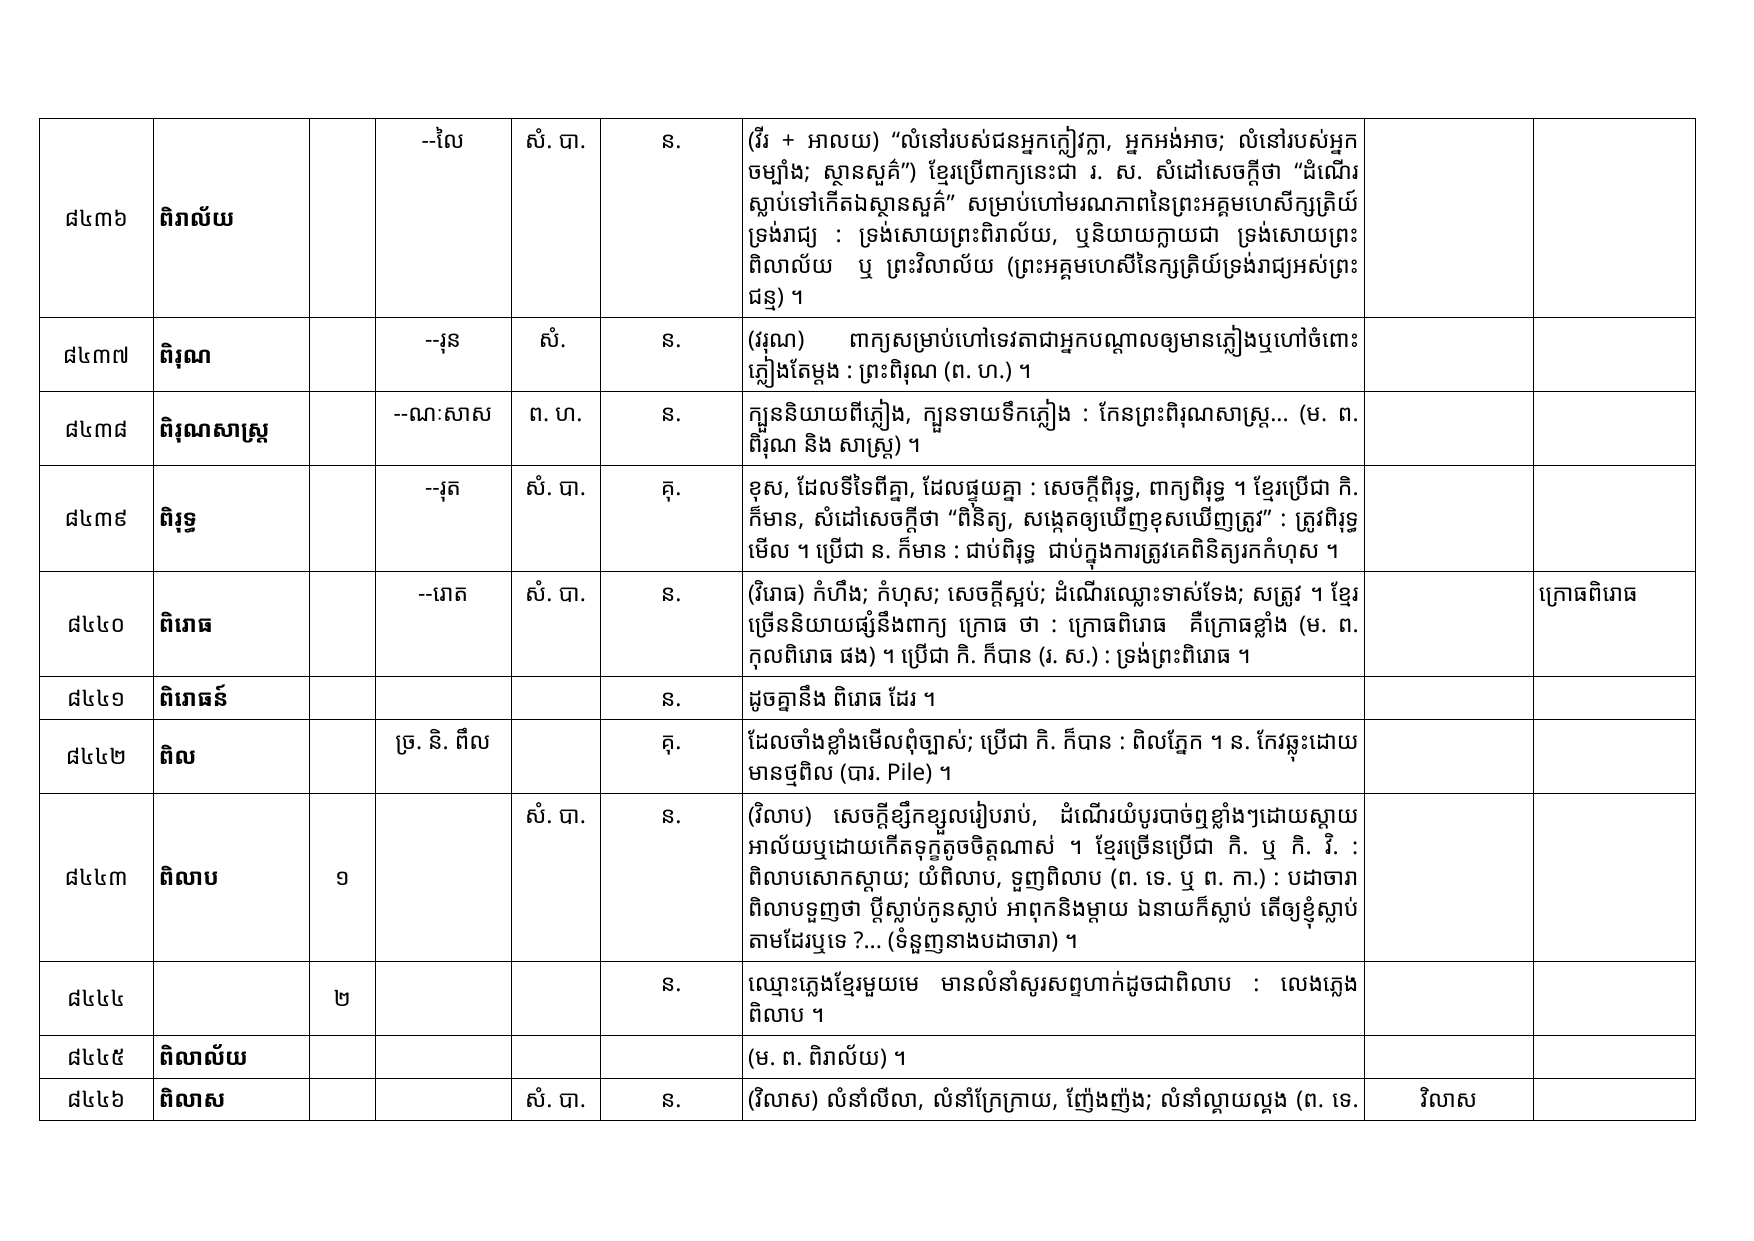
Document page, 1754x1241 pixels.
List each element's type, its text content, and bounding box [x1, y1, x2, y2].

table_cell (វិលាស) លំនាំ​លីលា, លំនាំ​ក្រែក្រាយ, ញ៉ែងញ៉ង; លំនាំ​ល្គាយល្គង (ព. ទេ. [743, 1079, 1364, 1120]
table_cell [1534, 720, 1695, 793]
table_cell ក្បួន​និយាយ​ពី​ភ្លៀង, ក្បួន​ទាយ​ទឹក​ភ្លៀង : កែន​ព្រះ​ពិរុណ​សាស្ត្រ... (ម. ព. ពិរុណ និង សាស្រ្ត) ។ [743, 392, 1364, 465]
table_cell [376, 1036, 511, 1077]
table_cell ន. [601, 392, 742, 465]
table_cell [1534, 1079, 1695, 1120]
table_cell [1534, 392, 1695, 465]
table_cell ៨៤៣៨ [40, 392, 153, 465]
table_cell ខុស, ដែល​ទីទៃ​ពី​គ្នា, ដែល​ផ្ទុយ​គ្នា : សេចក្ដី​ពិរុទ្ធ, ពាក្យ​ពិរុទ្ធ ។ ខ្មែរ​ប្រើ​ជា កិ. ក៏​មាន, សំដៅ​សេចក្ដី​ថា “ពិនិត្យ, សង្កេត​ឲ្យ​ឃើញ​ខុស​ឃើញ​ត្រូវ” : ត្រូវ​ពិរុទ្ធ​មើល ។ ប្រើ​ជា ន. ក៏​មាន : ជាប់​ពិរុទ្ធ ជាប់​ក្នុង​ការ​ត្រូវ​គេ​ពិនិត្យ​រក​កំហុស ។ [743, 466, 1364, 571]
table_cell [1534, 677, 1695, 719]
table_cell [310, 119, 375, 317]
table_cell [310, 1079, 375, 1120]
table_cell ៨៤៤៦ [40, 1079, 153, 1120]
table_cell [1365, 720, 1533, 793]
table_cell (វរុណ) ពាក្យ​សម្រាប់​ហៅ​ទេវតា​ជា​អ្នក​បណ្ដាល​ឲ្យ​មាន​ភ្លៀង​ឬ​ហៅ​ចំពោះ​ភ្លៀង​តែ​ម្ដង : ព្រះ​ពិរុណ (ព. ហ.) ។ [743, 318, 1364, 391]
table_cell ពិរុណ​សាស្ត្រ [154, 392, 309, 465]
table_cell ពិលាល័យ [154, 1036, 309, 1077]
table_cell [310, 720, 375, 793]
table_cell ពិល [154, 720, 309, 793]
table_cell [310, 466, 375, 571]
table_cell ពិរោធ [154, 572, 309, 676]
table_cell [1365, 466, 1533, 571]
table_cell គុ. [601, 720, 742, 793]
table_cell សំ. បា. [512, 794, 600, 961]
table_cell [1534, 962, 1695, 1035]
table_cell [1365, 318, 1533, 391]
table_cell [512, 720, 600, 793]
table_cell ១ [310, 794, 375, 961]
table_cell ២ [310, 962, 375, 1035]
table_cell --លៃ [376, 119, 511, 317]
table_cell (ម. ព. ពិរាល័យ) ។ [743, 1036, 1364, 1077]
table_cell [1365, 119, 1533, 317]
table_cell [1365, 392, 1533, 465]
table_cell --រុត [376, 466, 511, 571]
table_cell [512, 677, 600, 719]
table_cell ន. [601, 572, 742, 676]
table_cell [1534, 119, 1695, 317]
table_cell ក្រោធ​ពិរោធ [1534, 572, 1695, 676]
table_cell (វីរ + អាលយ) “លំនៅ​របស់​ជន​អ្នក​ក្លៀវក្លា, អ្នក​អង់អាច; លំនៅ​របស់​អ្នក​ចម្បាំង; ស្ថាន​សួគ៌”) ខ្មែរ​ប្រើ​ពាក្យ​នេះ​ជា រ. ស. សំដៅ​សេចក្ដី​ថា “ដំណើរ​ស្លាប់​ទៅ​កើត​ឯ​ស្ថាន​សួគ៌” សម្រាប់​ហៅ​មរណ​ភាព​នៃ​ព្រះ​អគ្គ​មហេសី​ក្សត្រិយ៍​ទ្រង់​រាជ្យ : ទ្រង់​សោយ​ព្រះ​ពិរាល័យ, ឬ​និយាយ​ក្លាយ​ជា ទ្រង់​សោយ​ព្រះ​ពិលាល័យ ឬ ព្រះ​វិលាល័យ (ព្រះ​អគ្គ​មហេសី​នៃ​ក្សត្រិយ៍​ទ្រង់​រាជ្យ​អស់​ព្រះ​ជន្ម) ។ [743, 119, 1364, 317]
table_cell ៨៤៣៦ [40, 119, 153, 317]
table_cell សំ. បា. [512, 119, 600, 317]
table_cell ដូច​គ្នា​នឹង ពិរោធ ដែរ ។ [743, 677, 1364, 719]
table_cell [310, 318, 375, 391]
table_cell វិលាស [1365, 1079, 1533, 1120]
table_cell សំ. បា. [512, 466, 600, 571]
table_cell ពិរាល័យ [154, 119, 309, 317]
table_cell ពិរុទ្ធ [154, 466, 309, 571]
table_cell (វិលាប) សេចក្ដី​ខ្សឹកខ្សួល​រៀបរាប់, ដំណើរ​យំ​បូរបាច់​ឮ​ខ្លាំង​ៗ​ដោយ​ស្ដាយ​អាល័យ​ឬ​ដោយ​កើត​ទុក្ខ​តូច​ចិត្ត​ណាស់ ។ ខ្មែរ​ច្រើន​ប្រើ​ជា កិ. ឬ កិ. វិ. : ពិលាប​សោក​ស្ដាយ; យំ​ពិលាប, ទួញ​ពិលាប (ព. ទេ. ឬ ព. កា.) : បដាចារា ពិលាប​ទួញ​ថា ប្ដី​ស្លាប់​កូន​ស្លាប់ អាពុក​និង​ម្ដាយ ឯ​នាយ​ក៏​ស្លាប់ តើ​ឲ្យ​ខ្ញុំ​ស្លាប់ តាម​ដែរ​ឬ​ទេ ?... (ទំនួញ​នាង​បដាចារា) ។ [743, 794, 1364, 961]
table_cell ៨៤៤០ [40, 572, 153, 676]
table_cell ដែល​ចាំង​ខ្លាំង​មើល​ពុំ​ច្បាស់; ប្រើ​ជា កិ. ក៏​បាន : ពិល​ភ្នែក ។ ន. កែវ​ឆ្លុះ​ដោយ​មាន​ថ្ម​ពិល (បារ. Pile) ។ [743, 720, 1364, 793]
table_cell ន. [601, 677, 742, 719]
table_cell ពិរុណ [154, 318, 309, 391]
table_cell [376, 1079, 511, 1120]
table_cell [310, 572, 375, 676]
table_cell សំ. [512, 318, 600, 391]
table_cell ៨៤៤៣ [40, 794, 153, 961]
table_cell ន. [601, 1079, 742, 1120]
table_cell [154, 962, 309, 1035]
table_cell សំ. បា. [512, 572, 600, 676]
table_cell [1534, 466, 1695, 571]
table_cell [1365, 794, 1533, 961]
table_cell ន. [601, 794, 742, 961]
table_cell [1365, 1036, 1533, 1077]
table_cell ន. [601, 318, 742, 391]
table_cell សំ. បា. [512, 1079, 600, 1120]
table_cell ៨៤៤២ [40, 720, 153, 793]
table_cell [1534, 1036, 1695, 1077]
table_cell ៨៤៤៥ [40, 1036, 153, 1077]
table_cell --រុន [376, 318, 511, 391]
table_cell ព. ហ. [512, 392, 600, 465]
table_cell ឈ្មោះ​ភ្លេង​ខ្មែរ​មួយ​មេ មាន​លំនាំ​សូរ​សព្ទ​ហាក់​ដូច​ជា​ពិលាប : លេង​ភ្លេង​ពិលាប ។ [743, 962, 1364, 1035]
table_cell ពិលាស [154, 1079, 309, 1120]
table_cell ពិលាប [154, 794, 309, 961]
table_cell [601, 1036, 742, 1077]
table_cell [1534, 318, 1695, 391]
table_cell [376, 962, 511, 1035]
table_cell [512, 962, 600, 1035]
table_cell [1365, 962, 1533, 1035]
table_cell [376, 794, 511, 961]
table_cell ច្រ. និ. ពឹល [376, 720, 511, 793]
table_cell --ណៈសាស [376, 392, 511, 465]
table_cell [1534, 794, 1695, 961]
table_cell [1365, 677, 1533, 719]
table_cell ៨៤៤១ [40, 677, 153, 719]
table_cell គុ. [601, 466, 742, 571]
table_cell ៨៤៣៧ [40, 318, 153, 391]
table_cell [310, 392, 375, 465]
table_cell ពិរោធន៍ [154, 677, 309, 719]
table_cell [512, 1036, 600, 1077]
table_cell [1365, 572, 1533, 676]
table_cell ន. [601, 119, 742, 317]
table_cell ៨៤៣៩ [40, 466, 153, 571]
table_cell ៨៤៤៤ [40, 962, 153, 1035]
table_cell (វិរោធ) កំហឹង; កំហុស; សេចក្ដី​ស្អប់; ដំណើរ​ឈ្លោះ​ទាស់ទែង; សត្រូវ ។ ខ្មែរ​ច្រើន​និយាយ​ផ្សំ​នឹង​ពាក្យ ក្រោធ ថា : ក្រោធ​ពិរោធ គឺ​ក្រោធ​ខ្លាំង (ម. ព. កុល​ពិរោធ ផង) ។ ប្រើ​ជា កិ. ក៏​បាន (រ. ស.) : ទ្រង់​ព្រះ​ពិរោធ ។ [743, 572, 1364, 676]
table_cell ន. [601, 962, 742, 1035]
table_cell [310, 677, 375, 719]
table_cell [376, 677, 511, 719]
table_cell [310, 1036, 375, 1077]
table_cell --រោត [376, 572, 511, 676]
